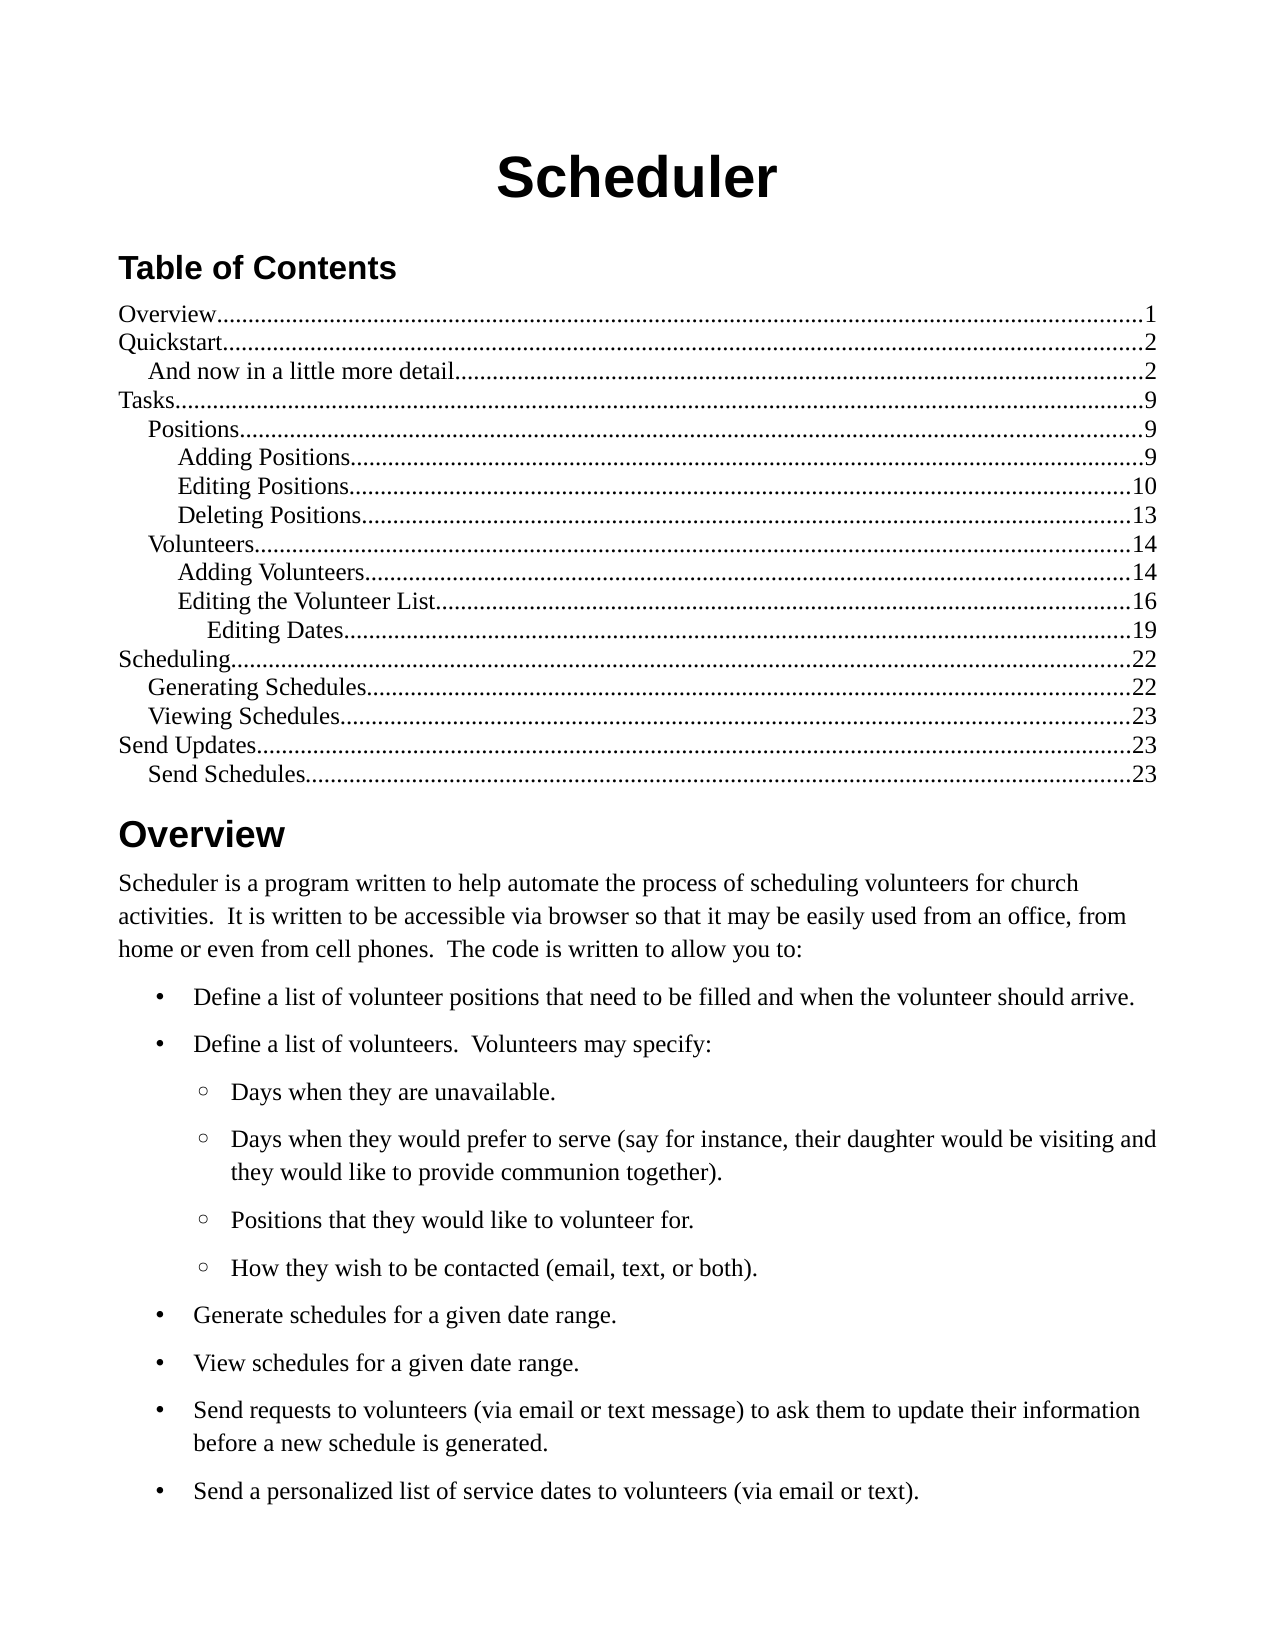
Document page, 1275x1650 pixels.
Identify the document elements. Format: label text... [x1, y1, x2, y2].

text Send Schedules 23 [148, 759, 1157, 787]
list Define a list of volunteers. Volunteers may specify: [156, 1029, 1157, 1058]
text And now in a little more detail... 2 [148, 356, 1157, 385]
subtitle Table of Contents [118, 248, 1157, 286]
list Positions that they would like to volunteer for. [193, 1205, 1157, 1234]
text Viewing Schedules 23 [148, 701, 1157, 730]
text Quickstart 2 [118, 327, 1157, 356]
text Scheduling 22 [118, 644, 1157, 672]
text Deleting Positions 13 [177, 500, 1157, 529]
list How they wish to be contacted (email, text, or both). [193, 1253, 1157, 1281]
list Days when they would prefer to serve (say for instance, their daughter would be visiting and they would like to provide communion together). [193, 1124, 1157, 1186]
text Editing Dates 19 [207, 615, 1157, 644]
list View schedules for a given date range. [156, 1348, 1157, 1377]
list Define a list of volunteer positions that need to be filled and when the volunteer should arrive. [156, 982, 1157, 1010]
text Adding Volunteers 14 [177, 557, 1157, 586]
text Send Updates 23 [118, 730, 1157, 759]
list Send a personalized list of service dates to volunteers (via email or text). [156, 1476, 1157, 1505]
title Scheduler [118, 143, 1157, 210]
text Volunteers 14 [148, 529, 1157, 557]
text Adding Positions 9 [177, 442, 1157, 471]
text Scheduler is a program written to help automate the process of scheduling volunteers for church activities. It is written to be accessible via browser so that it may be easily used from an office, from home or even from cell phones. The code is written to allow you to: [118, 868, 1157, 963]
text Editing Positions 10 [177, 471, 1157, 500]
list Days when they are unavailable. [193, 1077, 1157, 1106]
list Send requests to volunteers (via email or text message) to ask them to update their information before a new schedule is generated. [156, 1396, 1157, 1457]
text Generating Schedules 22 [148, 672, 1157, 701]
text Overview 1 [118, 299, 1157, 327]
text Tasks 9 [118, 385, 1157, 414]
list Generate schedules for a given date range. [156, 1300, 1157, 1329]
subtitle Overview [118, 812, 1157, 856]
text Positions 9 [148, 414, 1157, 442]
text Editing the Volunteer List 16 [177, 586, 1157, 615]
